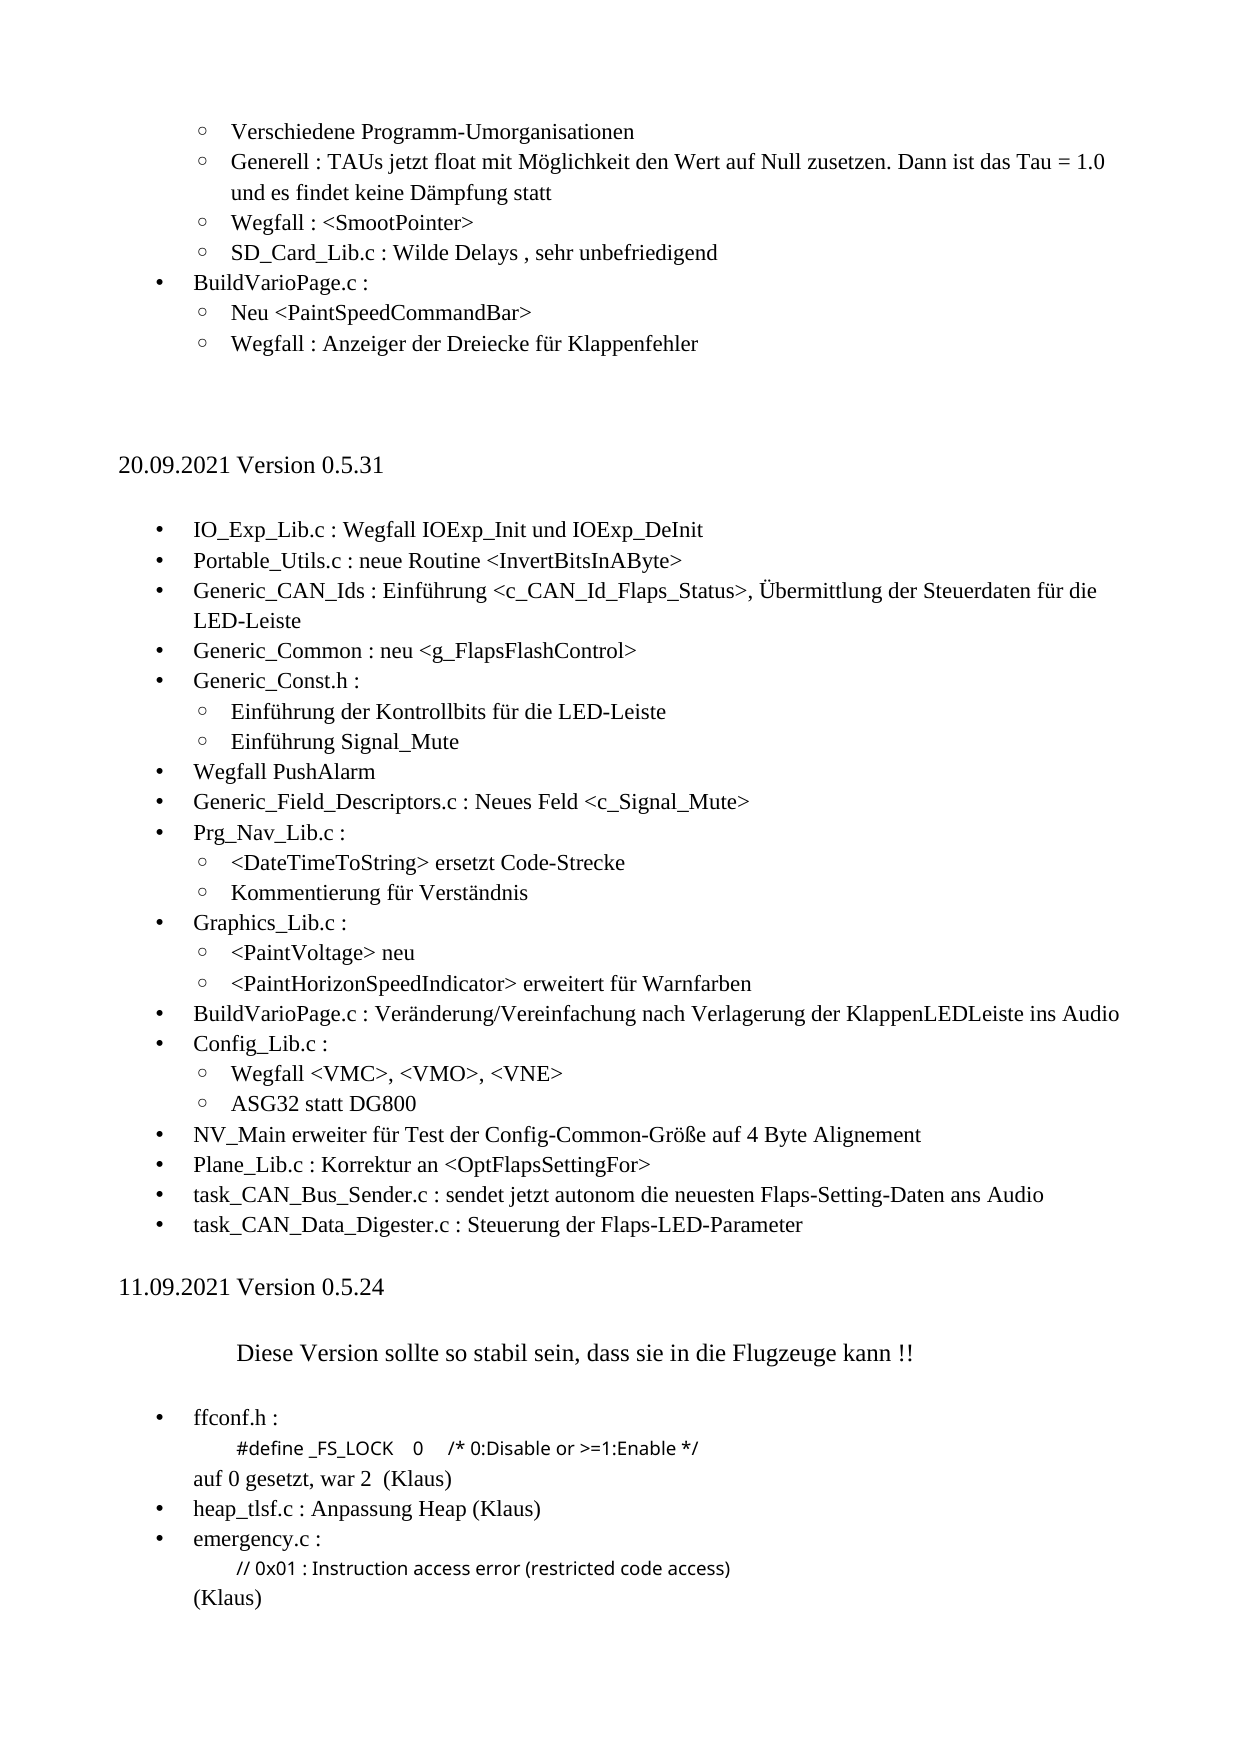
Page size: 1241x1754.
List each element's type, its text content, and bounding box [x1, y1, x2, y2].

list ffconf.h : #define _FS_LOCK 0 /* 0:Disable or >=1:Enable */ auf 0 gesetzt, war 2 (Klaus) [156, 1404, 1122, 1491]
text 20.09.2021 Version 0.5.31 [118, 450, 1122, 479]
list Plane_Lib.c : Korrektur an <OptFlapsSettingFor> [156, 1151, 1122, 1177]
list task_CAN_Bus_Sender.c : sendet jetzt autonom die neuesten Flaps-Setting-Daten ans Audio [156, 1181, 1122, 1207]
list Generic_Field_Descriptors.c : Neues Feld <c_Signal_Mute> [156, 788, 1122, 815]
list Einführung der Kontrollbits für die LED-Leiste [193, 698, 1122, 724]
list Prg_Nav_Lib.c : [156, 818, 1122, 845]
list <PaintVoltage> neu [193, 939, 1122, 966]
list Generic_Common : neu <g_FlapsFlashControl> [156, 637, 1122, 664]
list SD_Card_Lib.c : Wilde Delays , sehr unbefriedigend [193, 239, 1122, 265]
list Wegfall : Anzeiger der Dreiecke für Klappenfehler [193, 329, 1122, 356]
list BuildVarioPage.c : [156, 269, 1122, 296]
list Verschiedene Programm-Umorganisationen [193, 118, 1122, 144]
list Portable_Utils.c : neue Routine <InvertBitsInAByte> [156, 547, 1122, 573]
list Neu <PaintSpeedCommandBar> [193, 299, 1122, 326]
text Diese Version sollte so stabil sein, dass sie in die Flugzeuge kann !! [236, 1338, 1122, 1399]
list Einführung Signal_Mute [193, 728, 1122, 754]
text 11.09.2021 Version 0.5.24 [118, 1272, 1122, 1300]
list NV_Main erweiter für Test der Config-Common-Größe auf 4 Byte Alignement [156, 1121, 1122, 1147]
list Graphics_Lib.c : [156, 909, 1122, 936]
list BuildVarioPage.c : Veränderung/Vereinfachung nach Verlagerung der KlappenLEDLeiste ins Audio [156, 1000, 1122, 1026]
list IO_Exp_Lib.c : Wegfall IOExp_Init und IOExp_DeInit [156, 516, 1122, 543]
list Wegfall PushAlarm [156, 758, 1122, 784]
list Config_Lib.c : [156, 1030, 1122, 1056]
list Generell : TAUs jetzt float mit Möglichkeit den Wert auf Null zusetzen. Dann ist das Tau = 1.0 und es findet keine Dämpfung statt [193, 148, 1122, 205]
list task_CAN_Data_Digester.c : Steuerung der Flaps-LED-Parameter [156, 1211, 1122, 1238]
list Wegfall <VMC>, <VMO>, <VNE> [193, 1060, 1122, 1087]
list heap_tlsf.c : Anpassung Heap (Klaus) [156, 1495, 1122, 1521]
list emergency.c : // 0x01 : Instruction access error (restricted code access) (Klaus) [156, 1525, 1122, 1611]
list <DateTimeToString> ersetzt Code-Strecke [193, 849, 1122, 875]
list <PaintHorizonSpeedIndicator> erweitert für Warnfarben [193, 969, 1122, 996]
list Kommentierung für Verständnis [193, 879, 1122, 905]
list Generic_Const.h : [156, 667, 1122, 694]
list Generic_CAN_Ids : Einführung <c_CAN_Id_Flaps_Status>, Übermittlung der Steuerdaten für die LED-Leiste [156, 577, 1122, 633]
list Wegfall : <SmootPointer> [193, 209, 1122, 235]
list ASG32 statt DG800 [193, 1090, 1122, 1117]
